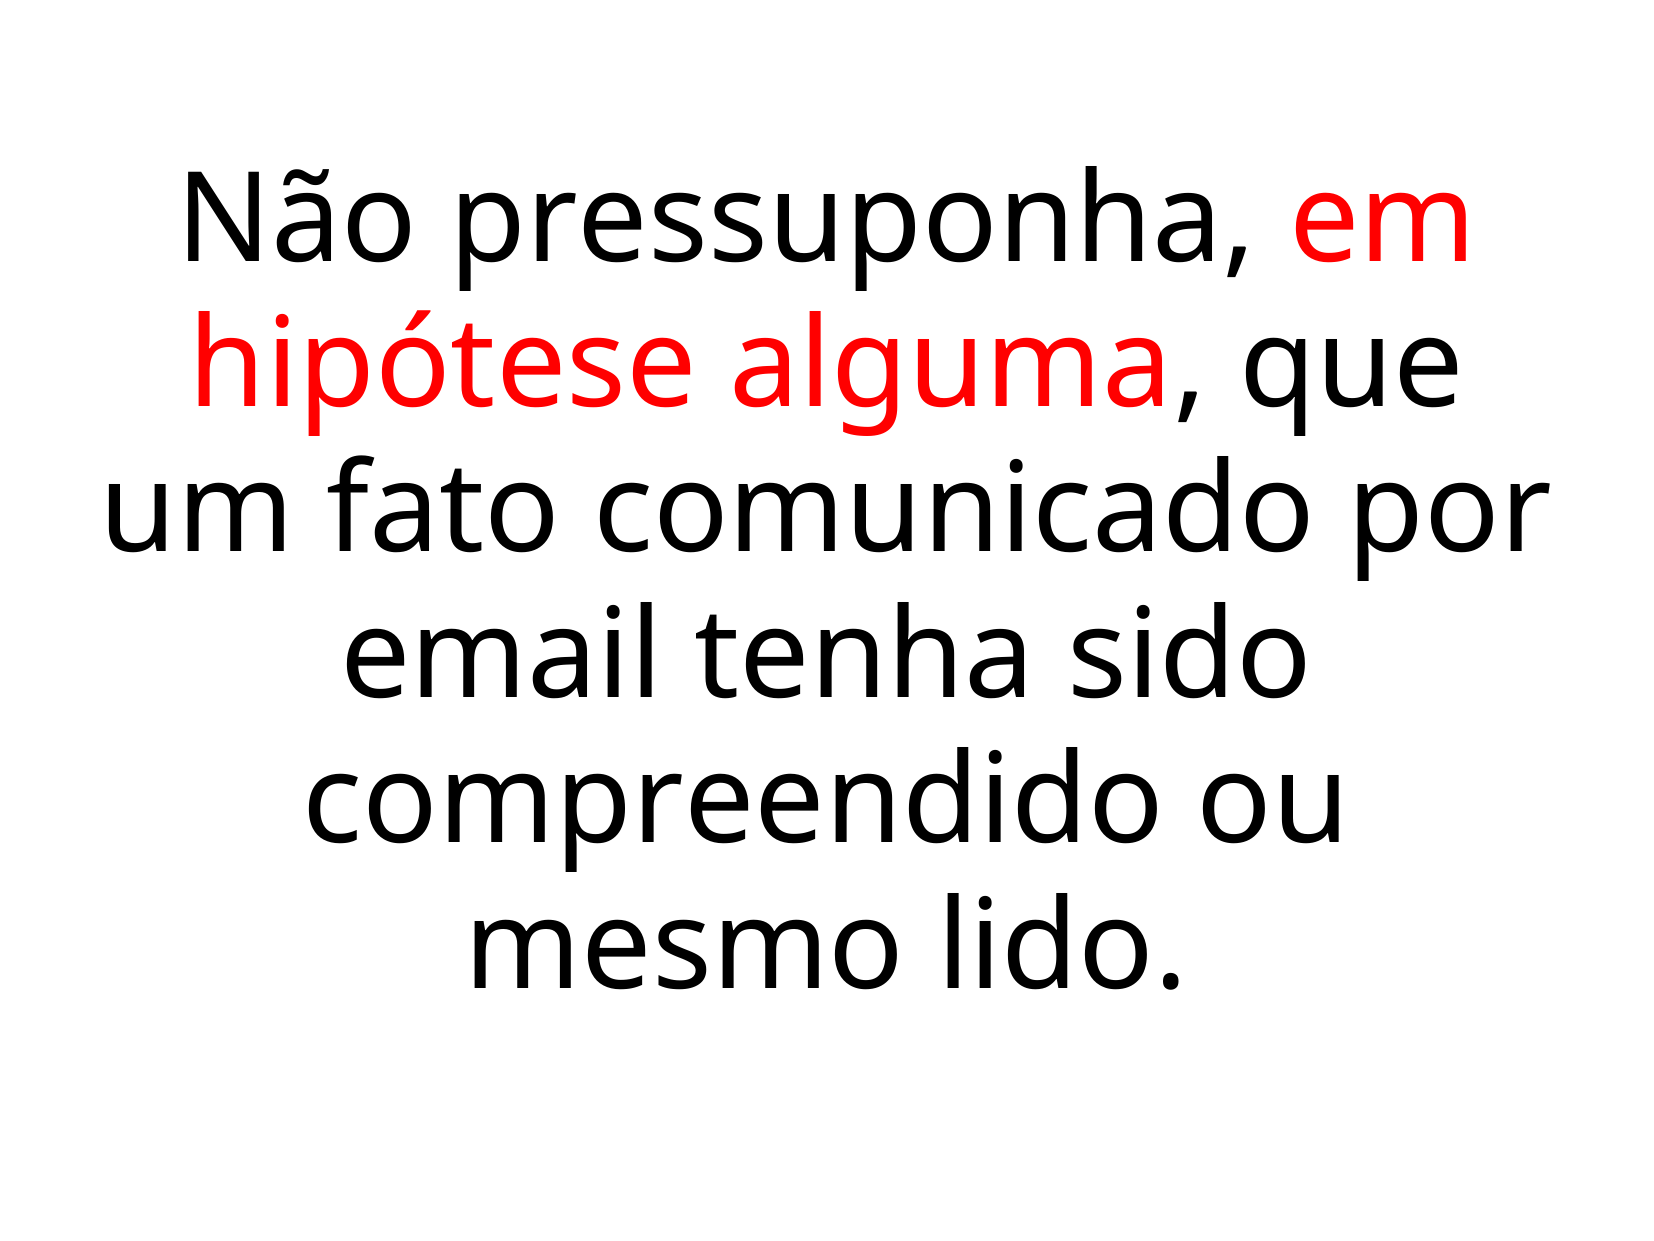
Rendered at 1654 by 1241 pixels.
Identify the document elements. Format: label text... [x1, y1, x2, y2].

text_box Não pressuponha, em hipótese alguma, que um fato comunicado por email tenha sido compreendido ou mesmo lido. [82, 49, 1571, 1109]
